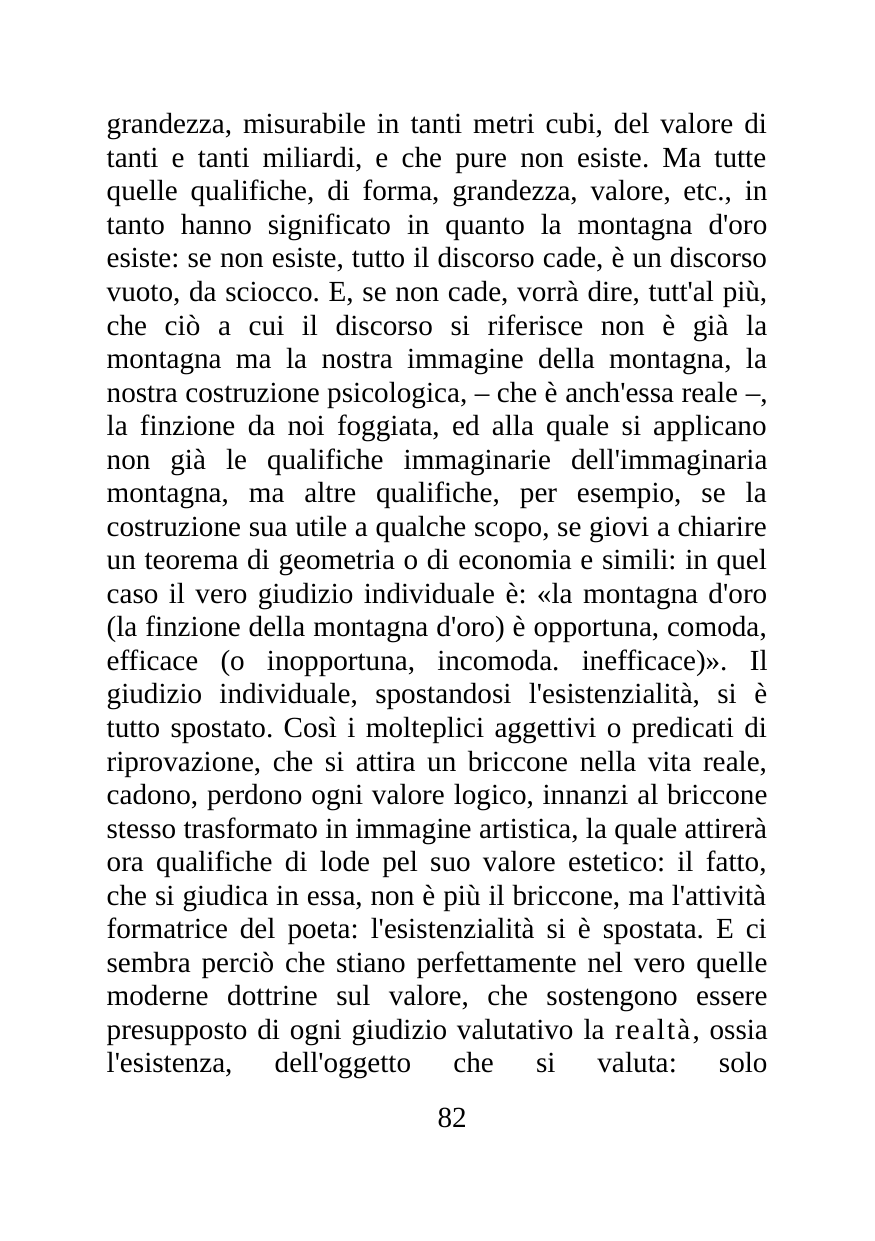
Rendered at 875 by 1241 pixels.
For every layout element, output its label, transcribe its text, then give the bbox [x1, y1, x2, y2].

text grandezza, misurabile in tanti metri cubi, del valore di tanti e tanti miliardi, e che pure non esiste. Ma tutte quelle qualifiche, di forma, grandezza, valore, etc., in tanto hanno significato in quanto la montagna d'oro esiste: se non esiste, tutto il discorso cade, è un discorso vuoto, da sciocco. E, se non cade, vorrà dire, tutt'al più, che ciò a cui il discorso si riferisce non è già la montagna ma la nostra immagine della montagna, la nostra costruzione psicologica, ‒ che è anch'essa reale ‒, la finzione da noi foggiata, ed alla quale si applicano non già le qualifiche immaginarie dell'immaginaria montagna, ma altre qualifiche, per esempio, se la costruzione sua utile a qualche scopo, se giovi a chiarire un teorema di geometria o di economia e simili: in quel caso il vero giudizio individuale è: «la montagna d'oro (la finzione della montagna d'oro) è opportuna, comoda, efficace (o inopportuna, incomoda. inefficace)». Il giudizio individuale, spostandosi l'esistenzialità, si è tutto spostato. Così i molteplici aggettivi o predicati di riprovazione, che si attira un briccone nella vita reale, cadono, perdono ogni valore logico, innanzi al briccone stesso trasformato in immagine artistica, la quale attirerà ora qualifiche di lode pel suo valore estetico: il fatto, che si giudica in essa, non è più il briccone, ma l'attività formatrice del poeta: l'esistenzialità si è spostata. E ci sembra perciò che stiano perfettamente nel vero quelle moderne dottrine sul valore, che sostengono essere presupposto di ogni giudizio valutativo la realtà, ossia l'esistenza, dell'oggetto che si valuta: solo [106, 106, 768, 1079]
